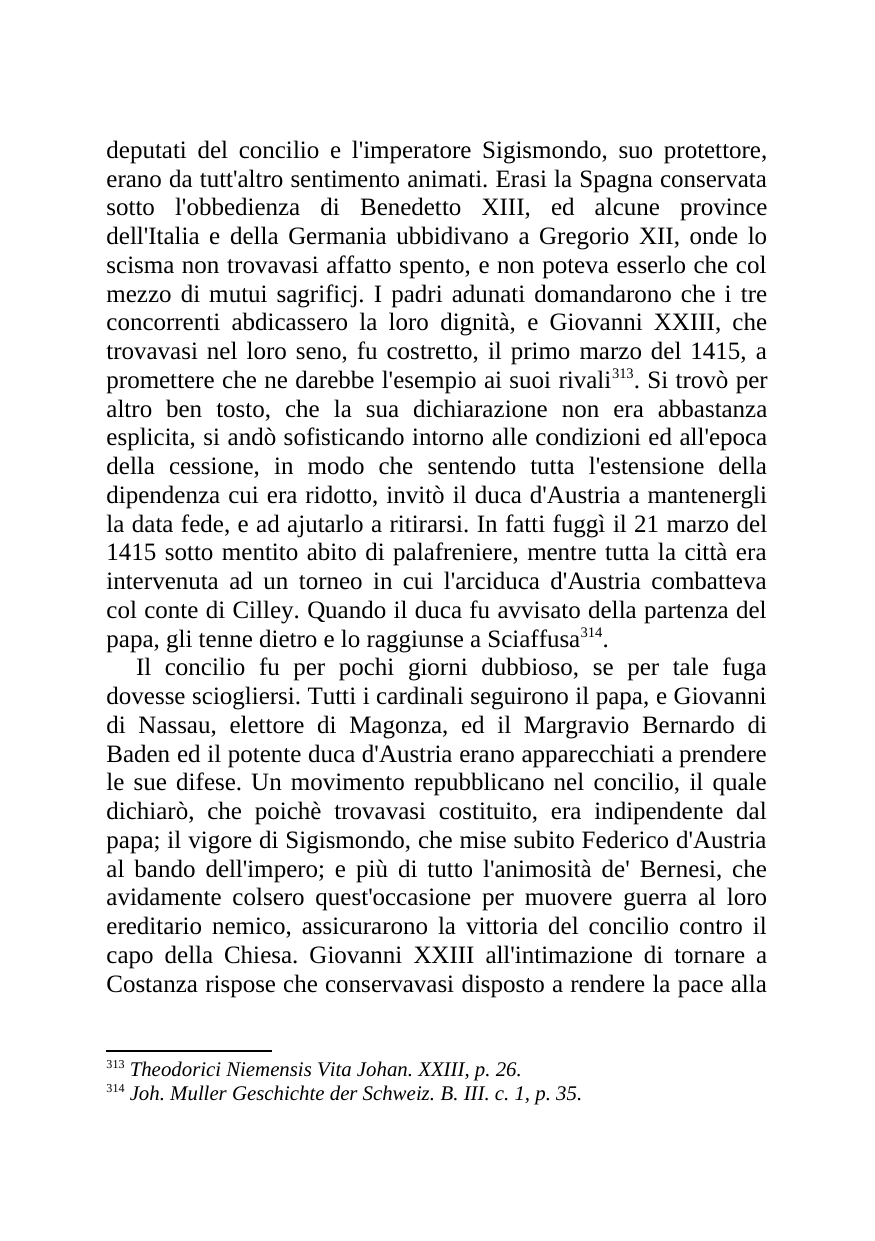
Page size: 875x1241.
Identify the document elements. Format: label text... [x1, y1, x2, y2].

text Joh. Muller Geschichte der Schweiz. B. III. c. 1, p. 35. [106, 1081, 768, 1105]
text Theodorici Niemensis Vita Johan. XXIII, p. 26. [106, 1057, 768, 1081]
text Il concilio fu per pochi giorni dubbioso, se per tale fuga dovesse sciogliersi. Tutti i cardinali seguirono il papa, e Giovanni di Nassau, elettore di Magonza, ed il Margravio Bernardo di Baden ed il potente duca d'Austria erano apparecchiati a prendere le sue difese. Un movimento repubblicano nel concilio, il quale dichiarò, che poichè trovavasi costituito, era indipendente dal papa; il vigore di Sigismondo, che mise subito Federico d'Austria al bando dell'impero; e più di tutto l'animosità de' Bernesi, che avidamente colsero quest'occasione per muovere guerra al loro ereditario nemico, assicurarono la vittoria del concilio contro il capo della Chiesa. Giovanni XXIII all'intimazione di tornare a Costanza rispose che conservavasi disposto a rendere la pace alla [106, 652, 768, 997]
text deputati del concilio e l'imperatore Sigismondo, suo protettore, erano da tutt'altro sentimento animati. Erasi la Spagna conservata sotto l'obbedienza di Benedetto XIII, ed alcune province dell'Italia e della Germania ubbidivano a Gregorio XII, onde lo scisma non trovavasi affatto spento, e non poteva esserlo che col mezzo di mutui sagrificj. I padri adunati domandarono che i tre concorrenti abdicassero la loro dignità, e Giovanni XXIII, che trovavasi nel loro seno, fu costretto, il primo marzo del 1415, a promettere che ne darebbe l'esempio ai suoi rivali. Si trovò per altro ben tosto, che la sua dichiarazione non era abbastanza esplicita, si andò sofisticando intorno alle condizioni ed all'epoca della cessione, in modo che sentendo tutta l'estensione della dipendenza cui era ridotto, invitò il duca d'Austria a mantenergli la data fede, e ad ajutarlo a ritirarsi. In fatti fuggì il 21 marzo del 1415 sotto mentito abito di palafreniere, mentre tutta la città era intervenuta ad un torneo in cui l'arciduca d'Austria combatteva col conte di Cilley. Quando il duca fu avvisato della partenza del papa, gli tenne dietro e lo raggiunse a Sciaffusa. [106, 135, 768, 652]
